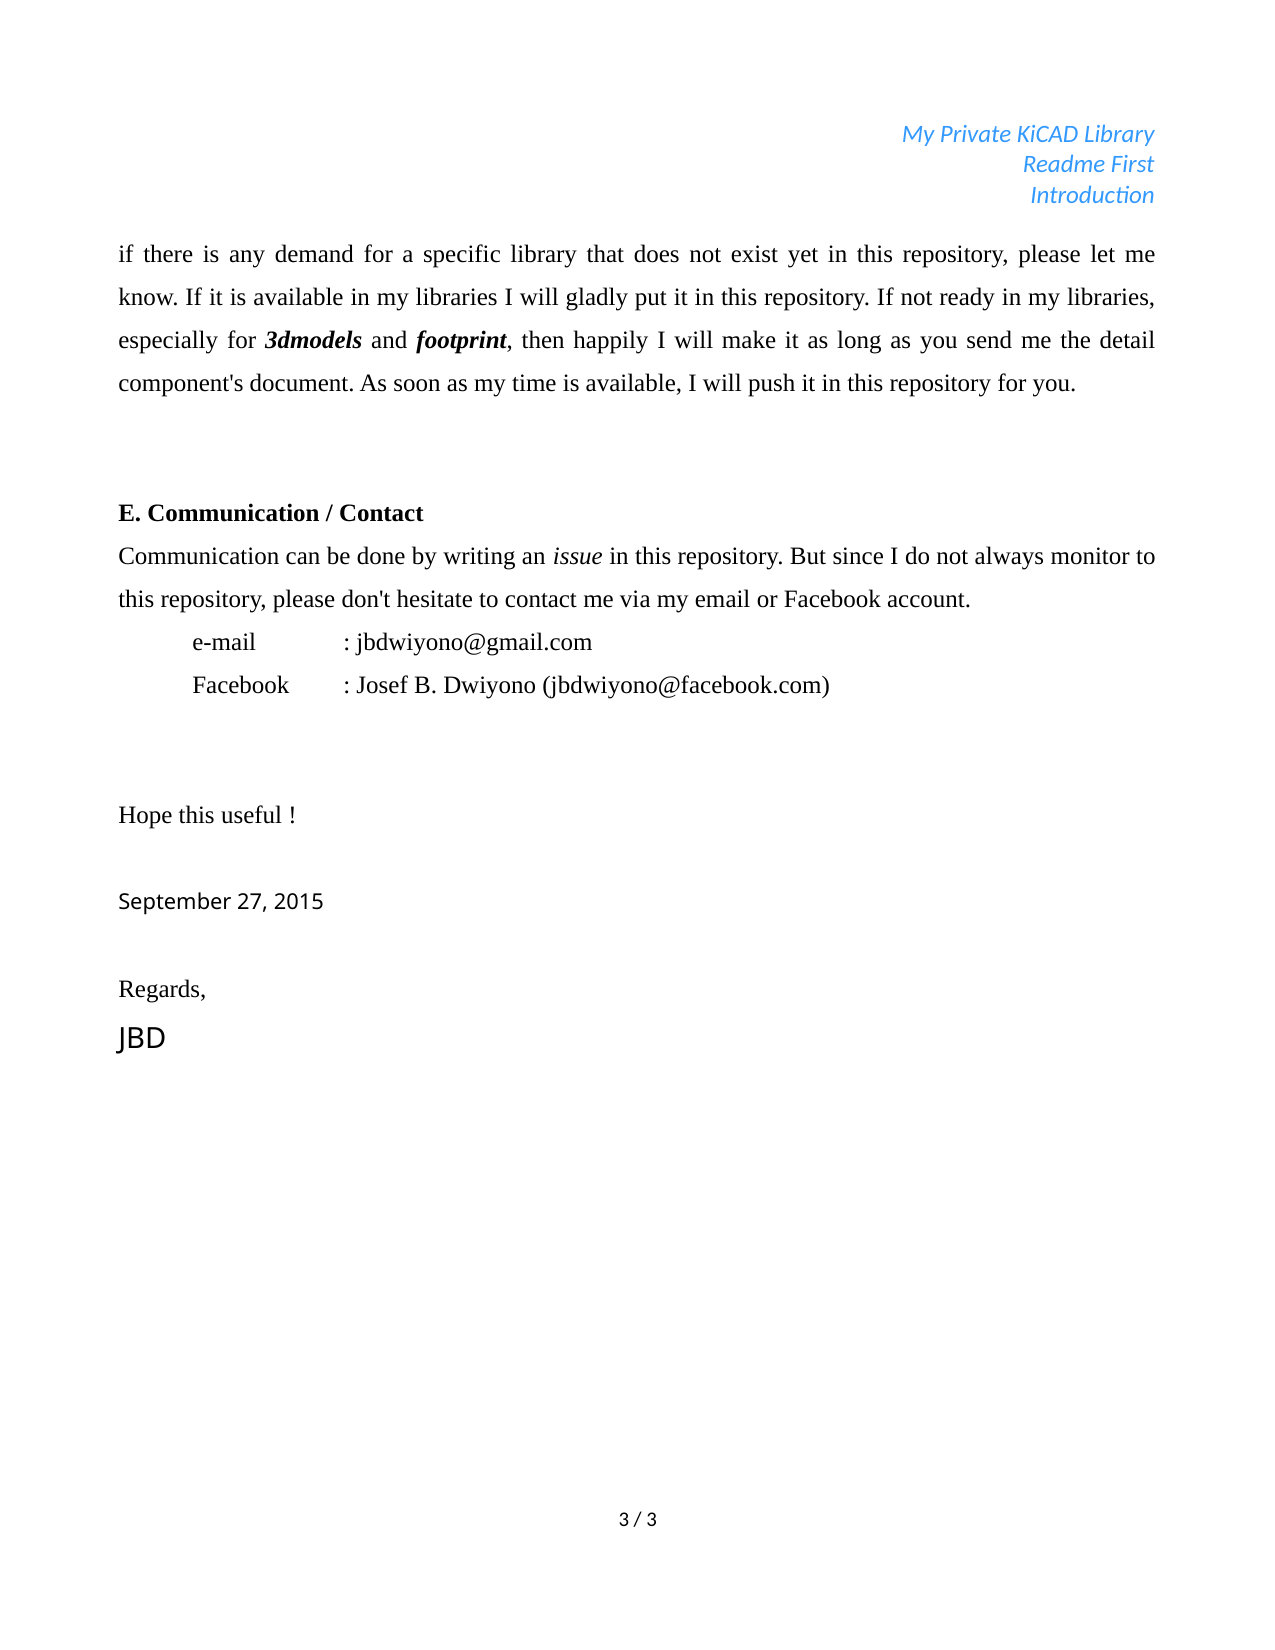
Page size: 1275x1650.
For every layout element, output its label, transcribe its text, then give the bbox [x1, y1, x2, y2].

text JBD [118, 1017, 1157, 1057]
text e-mail : jbdwiyono@gmail.com [192, 627, 1157, 656]
text September 27, 2015 [118, 886, 1157, 916]
text Regards, [118, 974, 1157, 1003]
text Communication can be done by writing an issue in this repository. But since I do not always monitor to this repository, please don't hesitate to contact me via my email or Facebook account. [118, 541, 1157, 613]
text Facebook : Josef B. Dwiyono (jbdwiyono@facebook.com) [192, 670, 1157, 699]
text if there is any demand for a specific library that does not exist yet in this repository, please let me know. If it is available in my libraries I will gladly put it in this repository. If not ready in my libraries, especially for 3dmodels and footprint, then happily I will make it as long as you send me the detail component's document. As soon as my time is available, I will push it in this repository for you. [118, 239, 1157, 397]
text Hope this useful ! [118, 800, 1157, 828]
text E. Communication / Contact [118, 498, 1157, 527]
